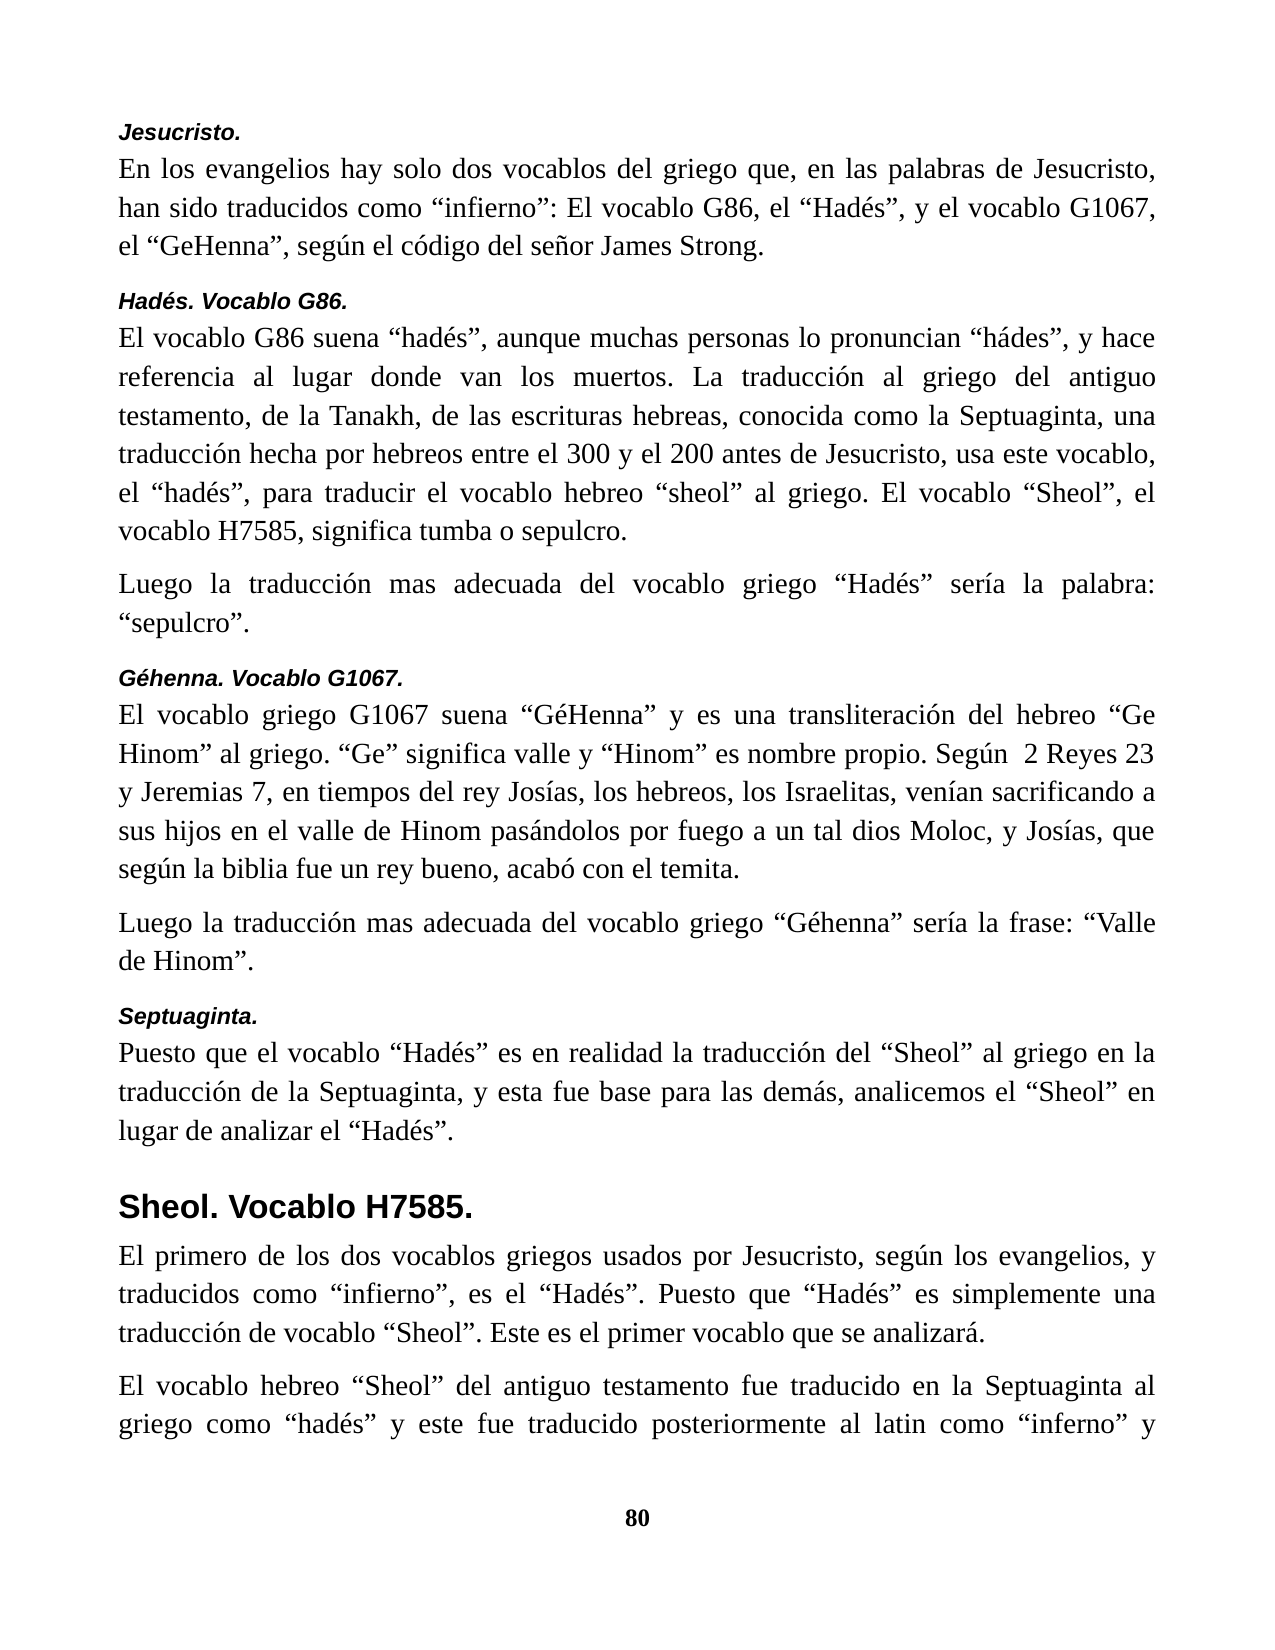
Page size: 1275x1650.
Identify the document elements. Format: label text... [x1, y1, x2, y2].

subtitle Hadés. Vocablo G86. [118, 288, 1157, 314]
text En los evangelios hay solo dos vocablos del griego que, en las palabras de Jesucristo, han sido traducidos como “infierno”: El vocablo G86, el “Hadés”, y el vocablo G1067, el “GeHenna”, según el código del señor James Strong. [118, 151, 1157, 262]
subtitle Géhenna. Vocablo G1067. [118, 664, 1157, 691]
text El vocablo G86 suena “hadés”, aunque muchas personas lo pronuncian “hádes”, y hace referencia al lugar donde van los muertos. La traducción al griego del antiguo testamento, de la Tanakh, de las escrituras hebreas, conocida como la Septuaginta, una traducción hecha por hebreos entre el 300 y el 200 antes de Jesucristo, usa este vocablo, el “hadés”, para traducir el vocablo hebreo “sheol” al griego. El vocablo “Sheol”, el vocablo H7585, significa tumba o sepulcro. [118, 321, 1157, 547]
subtitle Jesucristo. [118, 118, 1157, 145]
subtitle Septuaginta. [118, 1003, 1157, 1029]
subtitle Sheol. Vocablo H7585. [118, 1187, 1157, 1225]
text El primero de los dos vocablos griegos usados por Jesucristo, según los evangelios, y traducidos como “infierno”, es el “Hadés”. Puesto que “Hadés” es simplemente una traducción de vocablo “Sheol”. Este es el primer vocablo que se analizará. [118, 1238, 1157, 1348]
text Puesto que el vocablo “Hadés” es en realidad la traducción del “Sheol” al griego en la traducción de la Septuaginta, y esta fue base para las demás, analicemos el “Sheol” en lugar de analizar el “Hadés”. [118, 1036, 1157, 1146]
text Luego la traducción mas adecuada del vocablo griego “Hadés” sería la palabra: “sepulcro”. [118, 566, 1157, 638]
text El vocablo hebreo “Sheol” del antiguo testamento fue traducido en la Septuaginta al griego como “hadés” y este fue traducido posteriormente al latin como “inferno” y [118, 1368, 1157, 1440]
text El vocablo griego G1067 suena “GéHenna” y es una transliteración del hebreo “Ge Hinom” al griego. “Ge” significa valle y “Hinom” es nombre propio. Según 2 Reyes 23 y Jeremias 7, en tiempos del rey Josías, los hebreos, los Israelitas, venían sacrificando a sus hijos en el valle de Hinom pasándolos por fuego a un tal dios Moloc, y Josías, que según la biblia fue un rey bueno, acabó con el temita. [118, 697, 1157, 885]
text Luego la traducción mas adecuada del vocablo griego “Géhenna” sería la frase: “Valle de Hinom”. [118, 905, 1157, 977]
